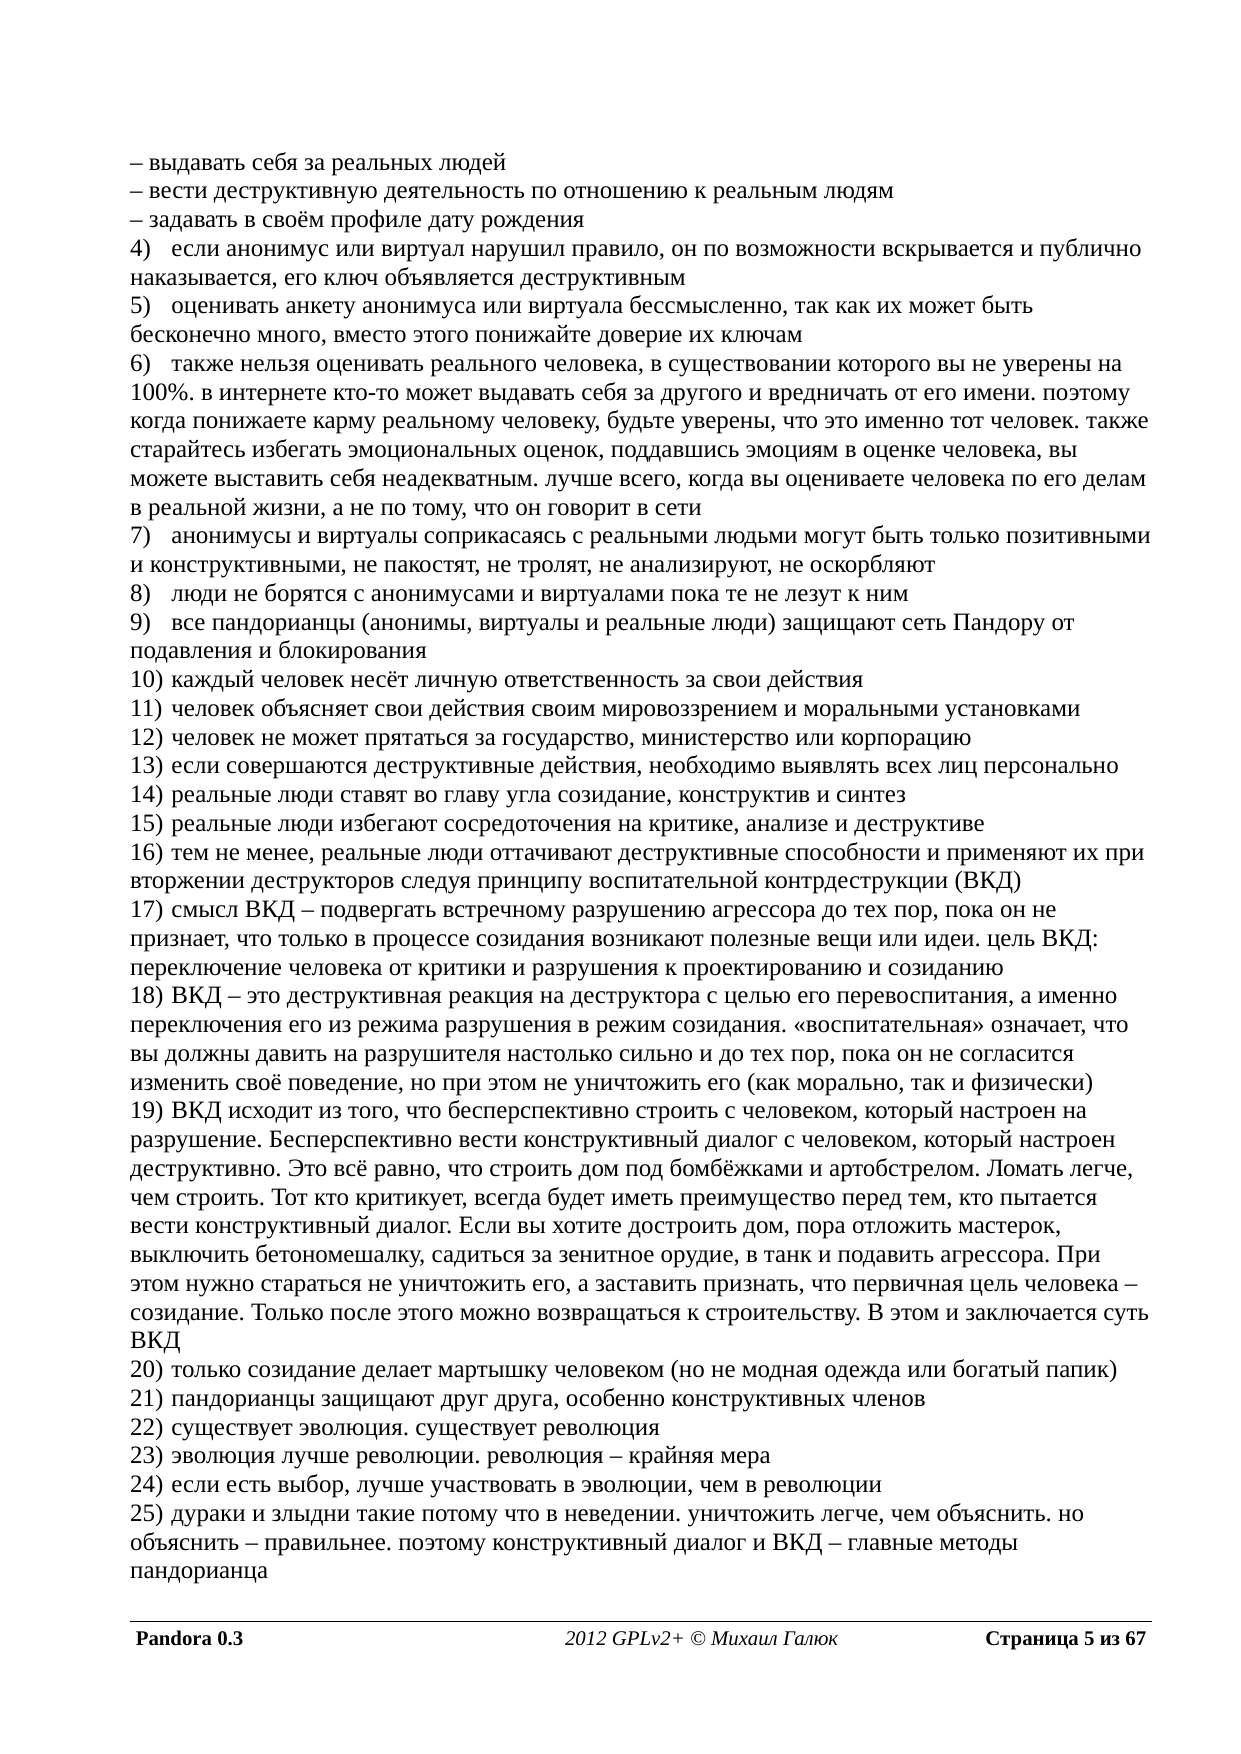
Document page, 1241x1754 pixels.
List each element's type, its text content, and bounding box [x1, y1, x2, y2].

list также нельзя оценивать реального человека, в существовании которого вы не уверены на 100%. в интернете кто-то может выдавать себя за другого и вредничать от его имени. поэтому когда понижаете карму реальному человеку, будьте уверены, что это именно тот человек. также старайтесь избегать эмоциональных оценок, поддавшись эмоциям в оценке человека, вы можете выставить себя неадекватным. лучше всего, когда вы оцениваете человека по его делам в реальной жизни, а не по тому, что он говорит в сети [130, 348, 1152, 521]
list если совершаются деструктивные действия, необходимо выявлять всех лиц персонально [130, 751, 1152, 779]
list если есть выбор, лучше участвовать в эволюции, чем в революции [130, 1469, 1152, 1498]
list если анонимус или виртуал нарушил правило, он по возможности вскрывается и публично наказывается, его ключ объявляется деструктивным [130, 233, 1152, 291]
list ВКД – это деструктивная реакция на деструктора с целью его перевоспитания, а именно переключения его из режима разрушения в режим созидания. «воспитательная» означает, что вы должны давить на разрушителя настолько сильно и до тех пор, пока он не согласится изменить своё поведение, но при этом не уничтожить его (как морально, так и физически) [130, 981, 1152, 1096]
list ВКД исходит из того, что бесперспективно строить с человеком, который настроен на разрушение. Бесперспективно вести конструктивный диалог с человеком, который настроен деструктивно. Это всё равно, что строить дом под бомбёжками и артобстрелом. Ломать легче, чем строить. Тот кто критикует, всегда будет иметь преимущество перед тем, кто пытается вести конструктивный диалог. Если вы хотите достроить дом, пора отложить мастерок, выключить бетономешалку, садиться за зенитное орудие, в танк и подавить агрессора. При этом нужно стараться не уничтожить его, а заставить признать, что первичная цель человека – созидание. Только после этого можно возвращаться к строительству. В этом и заключается суть ВКД [130, 1096, 1152, 1354]
list анонимусы и виртуалы соприкасаясь с реальными людьми могут быть только позитивными и конструктивными, не пакостят, не тролят, не анализируют, не оскорбляют [130, 521, 1152, 578]
list человек объясняет свои действия своим мировоззрением и моральными установками [130, 693, 1152, 722]
list эволюция лучше революции. революция – крайняя мера [130, 1441, 1152, 1469]
list каждый человек несёт личную ответственность за свои действия [130, 664, 1152, 693]
list реальные люди избегают сосредоточения на критике, анализе и деструктиве [130, 808, 1152, 837]
list – вести деструктивную деятельность по отношению к реальным людям [130, 176, 1152, 204]
list тем не менее, реальные люди оттачивают деструктивные способности и применяют их при вторжении деструкторов следуя принципу воспитательной контрдеструкции (ВКД) [130, 837, 1152, 894]
list – выдавать себя за реальных людей [130, 147, 1152, 176]
list реальные люди ставят во главу угла созидание, конструктив и синтез [130, 779, 1152, 808]
list человек не может прятаться за государство, министерство или корпорацию [130, 722, 1152, 751]
list все пандорианцы (анонимы, виртуалы и реальные люди) защищают сеть Пандору от подавления и блокирования [130, 607, 1152, 664]
list дураки и злыдни такие потому что в неведении. уничтожить легче, чем объяснить. но объяснить – правильнее. поэтому конструктивный диалог и ВКД – главные методы пандорианца [130, 1498, 1152, 1584]
list пандорианцы защищают друг друга, особенно конструктивных членов [130, 1383, 1152, 1412]
list существует эволюция. существует революция [130, 1412, 1152, 1441]
list люди не борятся с анонимусами и виртуалами пока те не лезут к ним [130, 578, 1152, 607]
list смысл ВКД – подвергать встречному разрушению агрессора до тех пор, пока он не признает, что только в процессе созидания возникают полезные вещи или идеи. цель ВКД: переключение человека от критики и разрушения к проектированию и созиданию [130, 894, 1152, 981]
list – задавать в своём профиле дату рождения [130, 204, 1152, 233]
list оценивать анкету анонимуса или виртуала бессмысленно, так как их может быть бесконечно много, вместо этого понижайте доверие их ключам [130, 291, 1152, 348]
list только созидание делает мартышку человеком (но не модная одежда или богатый папик) [130, 1354, 1152, 1383]
